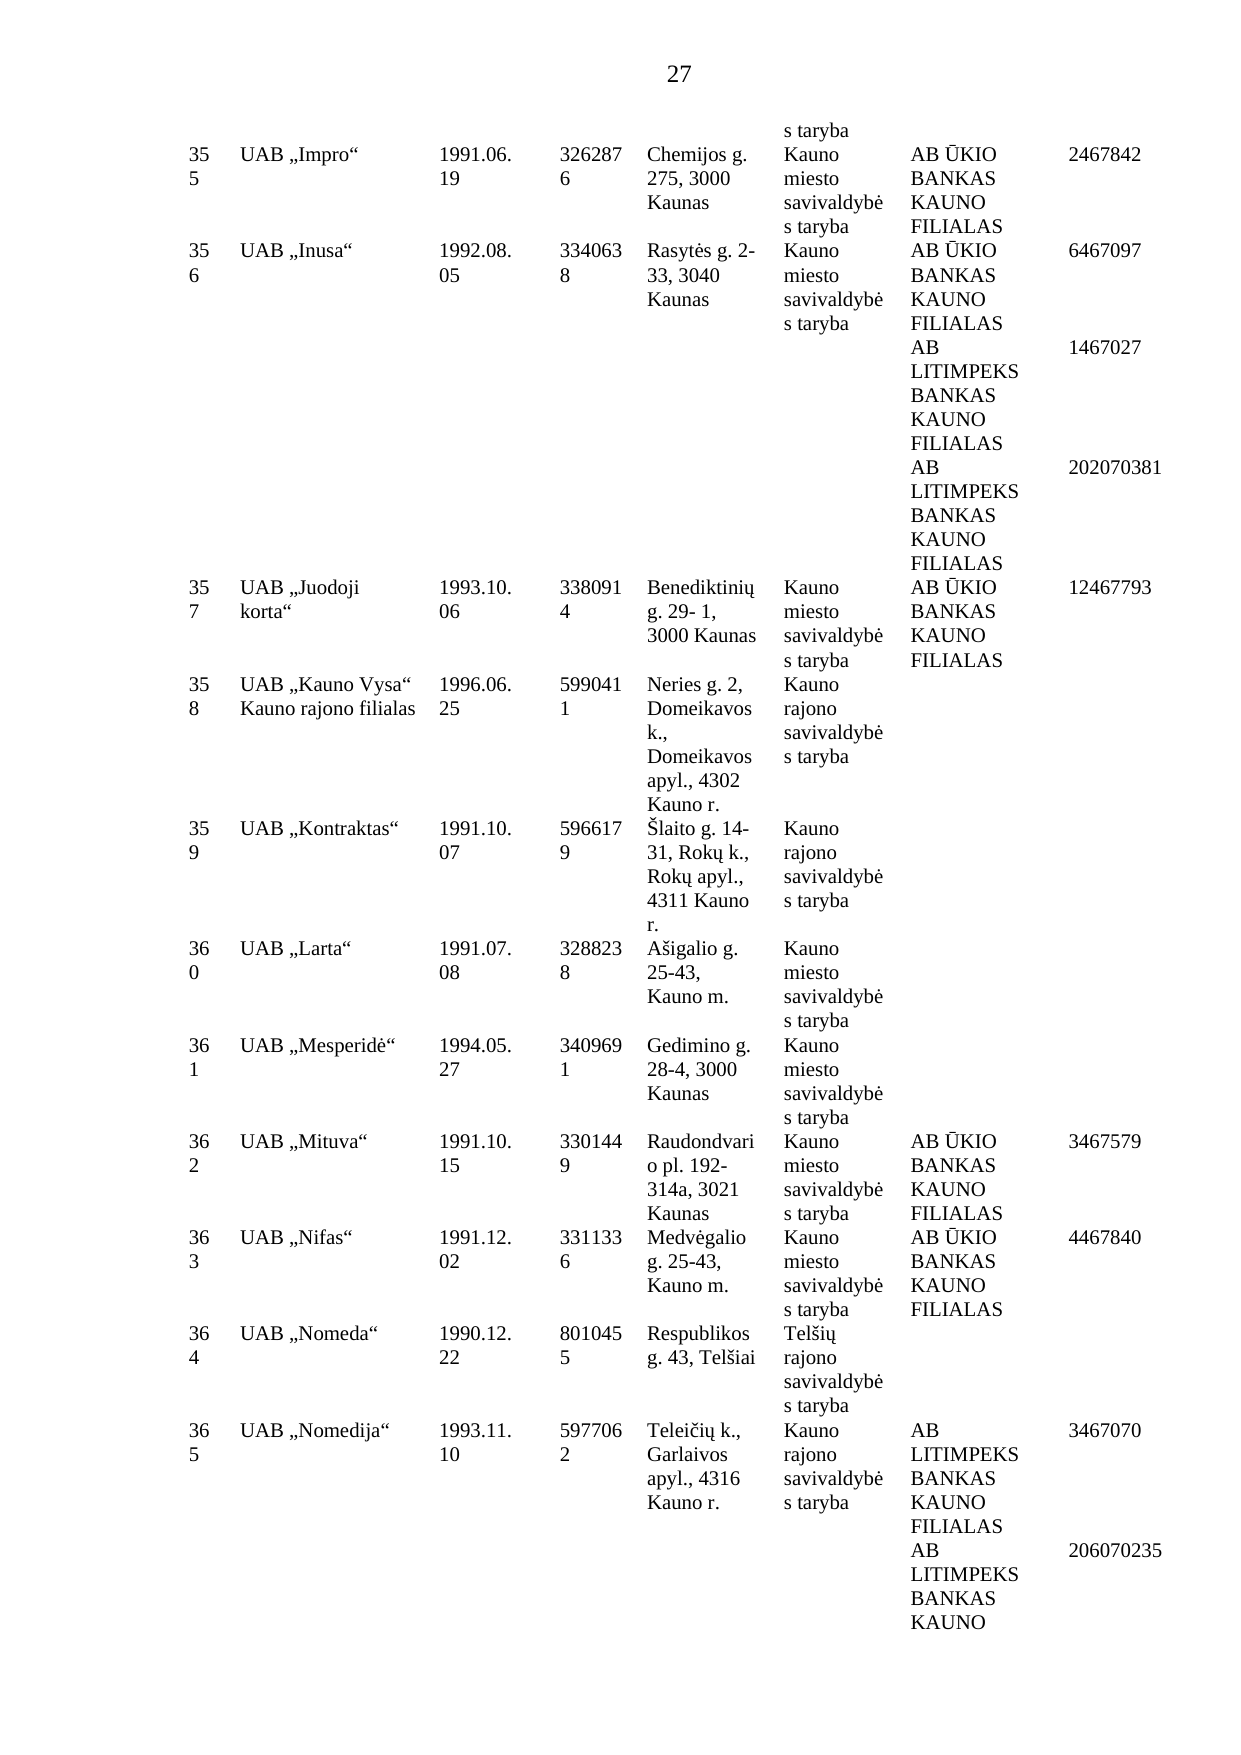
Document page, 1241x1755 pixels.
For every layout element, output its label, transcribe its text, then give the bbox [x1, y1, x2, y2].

table_cell [548, 118, 636, 142]
table_cell 362 [177, 1129, 228, 1225]
table_cell AB LITIMPEKS BANKAS KAUNO FILIALAS [899, 455, 1057, 575]
table_cell Teleičių k., Garlaivos apyl., 4316 Kauno r. [636, 1418, 772, 1538]
table_cell AB ŪKIO BANKAS KAUNO FILIALAS [899, 142, 1057, 238]
table_cell [899, 1033, 1057, 1129]
table_cell 12467793 [1057, 575, 1181, 672]
table_cell Medvėgalio g. 25-43, Kauno m. [636, 1225, 772, 1321]
table_cell 363 [177, 1225, 228, 1321]
table_cell [636, 455, 772, 575]
table_cell 202070381 [1057, 455, 1181, 575]
table_cell 1993.10. 06 [428, 575, 548, 672]
table_cell Šlaito g. 14-31, Rokų k., Rokų apyl., 4311 Kauno r. [636, 816, 772, 936]
table_cell 1990.12. 22 [428, 1321, 548, 1417]
table_cell [773, 1538, 899, 1634]
table_cell AB LITIMPEKS BANKAS KAUNO [899, 1538, 1057, 1634]
table_cell 3288238 [548, 936, 636, 1032]
table_cell [1057, 672, 1181, 816]
table_cell 357 [177, 575, 228, 672]
table_cell AB ŪKIO BANKAS KAUNO FILIALAS [899, 239, 1057, 335]
table_cell Kauno miesto savivaldybės taryba [773, 1033, 899, 1129]
table_cell [1057, 1321, 1181, 1417]
table_cell [773, 455, 899, 575]
table_cell AB ŪKIO BANKAS KAUNO FILIALAS [899, 1129, 1057, 1225]
table_cell [428, 118, 548, 142]
table_cell Kauno rajono savivaldybės taryba [773, 816, 899, 936]
table_cell 1991.10. 15 [428, 1129, 548, 1225]
table_cell 365 [177, 1418, 228, 1538]
table_cell 1467027 [1057, 335, 1181, 455]
table_cell 2467842 [1057, 142, 1181, 238]
table_cell Kauno miesto savivaldybės taryba [773, 239, 899, 335]
table_cell Telšių rajono savivaldybės taryba [773, 1321, 899, 1417]
table_cell 361 [177, 1033, 228, 1129]
table_cell Raudondvario pl. 192- 314a, 3021 Kaunas [636, 1129, 772, 1225]
table_cell Kauno miesto savivaldybės taryba [773, 1129, 899, 1225]
table_cell [229, 455, 428, 575]
table_cell AB LITIMPEKS BANKAS KAUNO FILIALAS [899, 335, 1057, 455]
table_cell Kauno miesto savivaldybės taryba [773, 1225, 899, 1321]
table_cell [177, 118, 228, 142]
table_cell 359 [177, 816, 228, 936]
table_cell [177, 335, 228, 455]
table_cell Kauno miesto savivaldybės taryba [773, 936, 899, 1032]
table_cell Chemijos g. 275, 3000 Kaunas [636, 142, 772, 238]
table_cell AB ŪKIO BANKAS KAUNO FILIALAS [899, 1225, 1057, 1321]
table_cell [428, 1538, 548, 1634]
table_cell [428, 455, 548, 575]
table_cell UAB „Nifas“ [229, 1225, 428, 1321]
table_cell [229, 1538, 428, 1634]
table_cell 3311336 [548, 1225, 636, 1321]
table_cell 1993.11. 10 [428, 1418, 548, 1538]
table_cell [548, 335, 636, 455]
table_cell UAB „Mesperidė“ [229, 1033, 428, 1129]
table_cell Benediktinių g. 29- 1, 3000 Kaunas [636, 575, 772, 672]
table_cell 3409691 [548, 1033, 636, 1129]
table_cell 1991.06. 19 [428, 142, 548, 238]
table_cell [899, 936, 1057, 1032]
table_cell [428, 335, 548, 455]
table_cell [899, 816, 1057, 936]
table_cell Neries g. 2, Domeikavos k., Domeikavos apyl., 4302 Kauno r. [636, 672, 772, 816]
table_cell Kauno miesto savivaldybės taryba [773, 575, 899, 672]
table_cell 356 [177, 239, 228, 335]
table_cell 1991.07. 08 [428, 936, 548, 1032]
table_cell Gedimino g. 28-4, 3000 Kaunas [636, 1033, 772, 1129]
table_cell Kauno miesto savivaldybės taryba [773, 142, 899, 238]
table_cell [899, 1321, 1057, 1417]
table_cell Rasytės g. 2-33, 3040 Kaunas [636, 239, 772, 335]
table_cell Ašigalio g. 25-43, Kauno m. [636, 936, 772, 1032]
table_cell UAB „Juodoji korta“ [229, 575, 428, 672]
table_cell 3467579 [1057, 1129, 1181, 1225]
table_cell [1057, 816, 1181, 936]
table_cell 355 [177, 142, 228, 238]
table_cell Kauno rajono savivaldybės taryba [773, 672, 899, 816]
table_cell 1994.05. 27 [428, 1033, 548, 1129]
table_cell AB ŪKIO BANKAS KAUNO FILIALAS [899, 575, 1057, 672]
table_cell [1057, 118, 1181, 142]
table_cell [773, 335, 899, 455]
table_cell 6467097 [1057, 239, 1181, 335]
table_cell [636, 335, 772, 455]
table_cell [899, 118, 1057, 142]
table_cell [636, 118, 772, 142]
table_cell 4467840 [1057, 1225, 1181, 1321]
table_cell 358 [177, 672, 228, 816]
table_cell 360 [177, 936, 228, 1032]
table_cell UAB „Impro“ [229, 142, 428, 238]
table_cell [899, 672, 1057, 816]
table_cell AB LITIMPEKS BANKAS KAUNO FILIALAS [899, 1418, 1057, 1538]
table_cell [229, 335, 428, 455]
table_cell s taryba [773, 118, 899, 142]
table_cell [548, 455, 636, 575]
table_cell [636, 1538, 772, 1634]
table_cell 5990411 [548, 672, 636, 816]
table_cell 8010455 [548, 1321, 636, 1417]
table_cell 1991.10. 07 [428, 816, 548, 936]
table_cell 3301449 [548, 1129, 636, 1225]
table_cell UAB „Mituva“ [229, 1129, 428, 1225]
table_cell 364 [177, 1321, 228, 1417]
table_cell UAB „Larta“ [229, 936, 428, 1032]
table_cell 5977062 [548, 1418, 636, 1538]
table_cell UAB „Kontraktas“ [229, 816, 428, 936]
table_cell [229, 118, 428, 142]
table_cell UAB „Nomeda“ [229, 1321, 428, 1417]
table_cell 3262876 [548, 142, 636, 238]
table_cell 206070235 [1057, 1538, 1181, 1634]
table_cell [1057, 936, 1181, 1032]
table_cell [177, 1538, 228, 1634]
table_cell Kauno rajono savivaldybės taryba [773, 1418, 899, 1538]
table_cell UAB „Inusa“ [229, 239, 428, 335]
table_cell [177, 455, 228, 575]
table_cell 3340638 [548, 239, 636, 335]
table_cell 1996.06. 25 [428, 672, 548, 816]
table_cell 5966179 [548, 816, 636, 936]
table_cell UAB „Kauno Vysa“ Kauno rajono filialas [229, 672, 428, 816]
table_cell [1057, 1033, 1181, 1129]
table_cell 3380914 [548, 575, 636, 672]
table_cell [548, 1538, 636, 1634]
table_cell 1992.08. 05 [428, 239, 548, 335]
table_cell Respublikos g. 43, Telšiai [636, 1321, 772, 1417]
table_cell UAB „Nomedija“ [229, 1418, 428, 1538]
table_cell 3467070 [1057, 1418, 1181, 1538]
table_cell 1991.12. 02 [428, 1225, 548, 1321]
